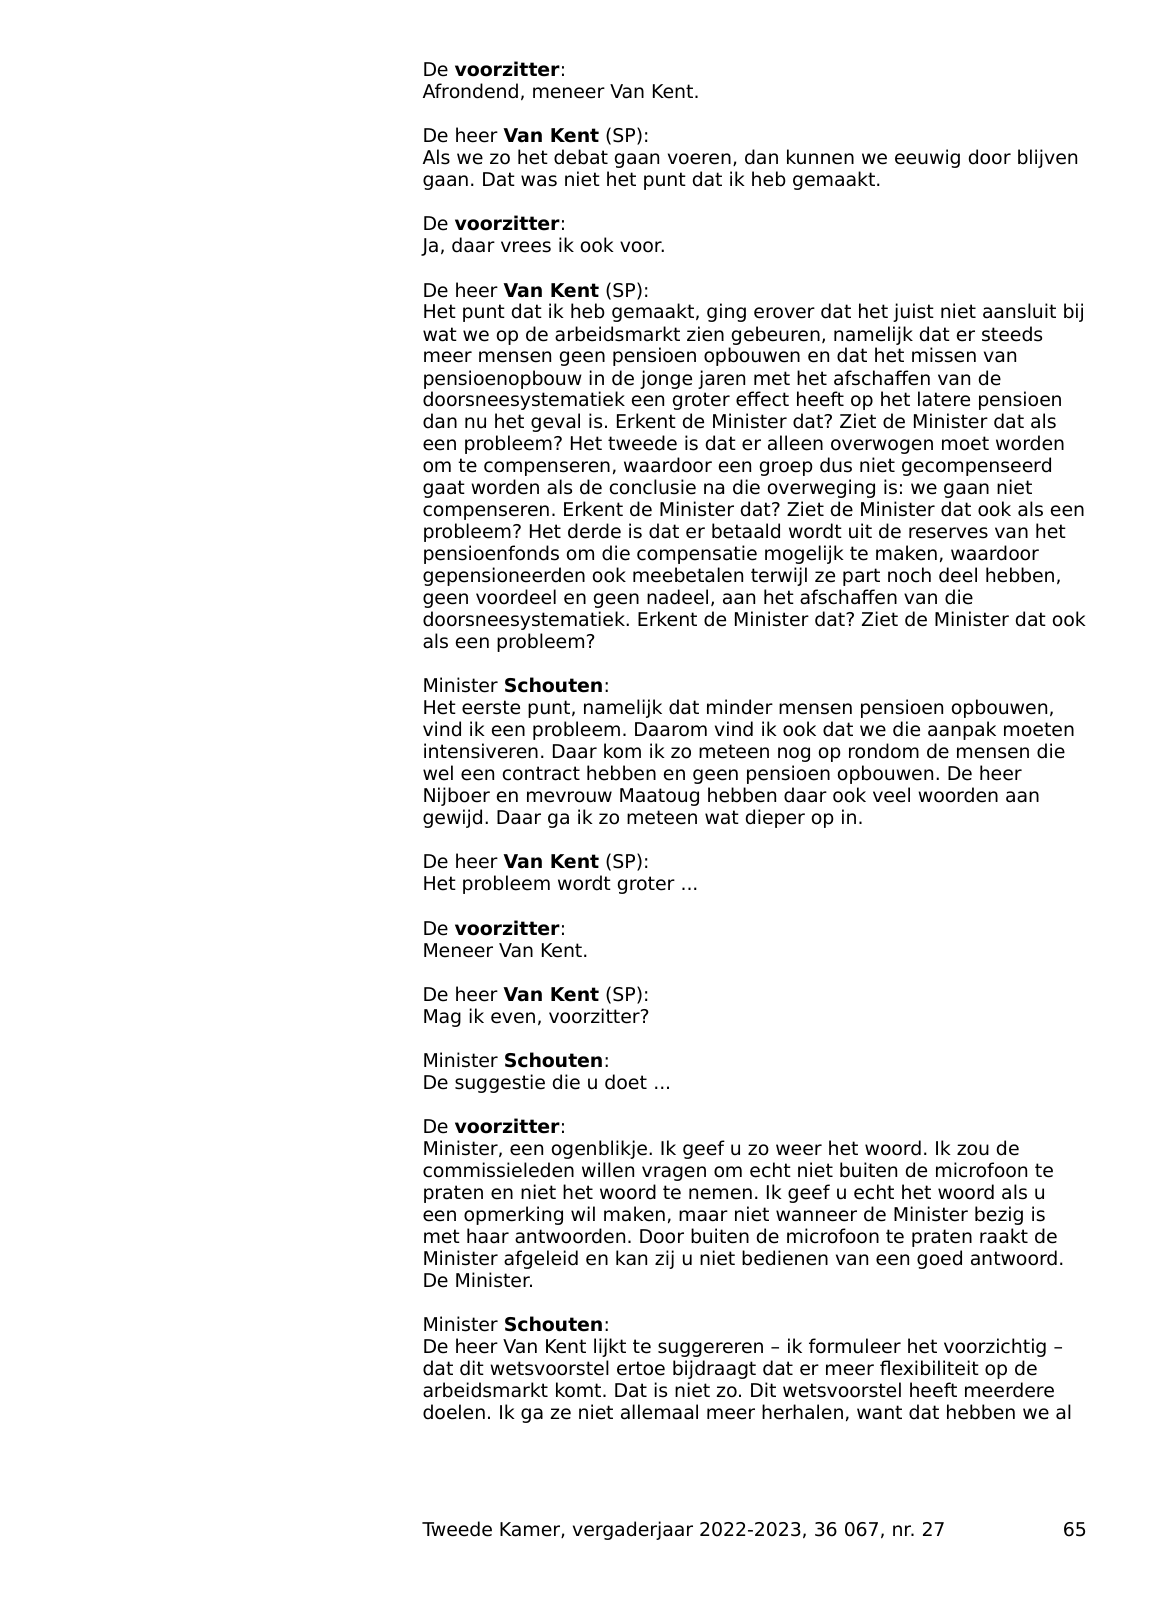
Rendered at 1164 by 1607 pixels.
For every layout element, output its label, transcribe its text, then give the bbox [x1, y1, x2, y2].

text Het eerste punt, namelijk dat minder mensen pensioen opbouwen, vind ik een probleem. Daarom vind ik ook dat we die aanpak moeten intensiveren. Daar kom ik zo meteen nog op rondom de mensen die wel een contract hebben en geen pensioen opbouwen. De heer Nijboer en mevrouw Maatoug hebben daar ook veel woorden aan gewijd. Daar ga ik zo meteen wat dieper op in. [422, 697, 1087, 829]
text Als we zo het debat gaan voeren, dan kunnen we eeuwig door blijven gaan. Dat was niet het punt dat ik heb gemaakt. [422, 147, 1087, 191]
text De heer Van Kent (SP): [422, 279, 1087, 301]
text Mag ik even, voorzitter? [422, 1006, 1087, 1028]
text Minister Schouten: [422, 1050, 1087, 1072]
text De voorzitter: [422, 213, 1087, 235]
text Minister, een ogenblikje. Ik geef u zo weer het woord. Ik zou de commissieleden willen vragen om echt niet buiten de microfoon te praten en niet het woord te nemen. Ik geef u echt het woord als u een opmerking wil maken, maar niet wanneer de Minister bezig is met haar antwoorden. Door buiten de microfoon te praten raakt de Minister afgeleid en kan zij u niet bedienen van een goed antwoord. De Minister. [422, 1138, 1087, 1292]
text De heer Van Kent lijkt te suggereren – ik formuleer het voorzichtig – dat dit wetsvoorstel ertoe bijdraagt dat er meer flexibiliteit op de arbeidsmarkt komt. Dat is niet zo. Dit wetsvoorstel heeft meerdere doelen. Ik ga ze niet allemaal meer herhalen, want dat hebben we al [422, 1336, 1087, 1424]
text Het punt dat ik heb gemaakt, ging erover dat het juist niet aansluit bij wat we op de arbeidsmarkt zien gebeuren, namelijk dat er steeds meer mensen geen pensioen opbouwen en dat het missen van pensioenopbouw in de jonge jaren met het afschaffen van de doorsneesystematiek een groter effect heeft op het latere pensioen dan nu het geval is. Erkent de Minister dat? Ziet de Minister dat als een probleem? Het tweede is dat er alleen overwogen moet worden om te compenseren, waardoor een groep dus niet gecompenseerd gaat worden als de conclusie na die overweging is: we gaan niet compenseren. Erkent de Minister dat? Ziet de Minister dat ook als een probleem? Het derde is dat er betaald wordt uit de reserves van het pensioenfonds om die compensatie mogelijk te maken, waardoor gepensioneerden ook meebetalen terwijl ze part noch deel hebben, geen voordeel en geen nadeel, aan het afschaffen van die doorsneesystematiek. Erkent de Minister dat? Ziet de Minister dat ook als een probleem? [422, 301, 1087, 653]
text Afrondend, meneer Van Kent. [422, 81, 1087, 103]
text De heer Van Kent (SP): [422, 851, 1087, 873]
text Meneer Van Kent. [422, 939, 1087, 961]
text De voorzitter: [422, 59, 1087, 81]
text De suggestie die u doet ... [422, 1072, 1087, 1094]
text Ja, daar vrees ik ook voor. [422, 235, 1087, 257]
text De voorzitter: [422, 917, 1087, 939]
text De heer Van Kent (SP): [422, 125, 1087, 147]
text Minister Schouten: [422, 675, 1087, 697]
text Minister Schouten: [422, 1314, 1087, 1336]
text De voorzitter: [422, 1116, 1087, 1138]
text Het probleem wordt groter ... [422, 873, 1087, 895]
text De heer Van Kent (SP): [422, 984, 1087, 1006]
